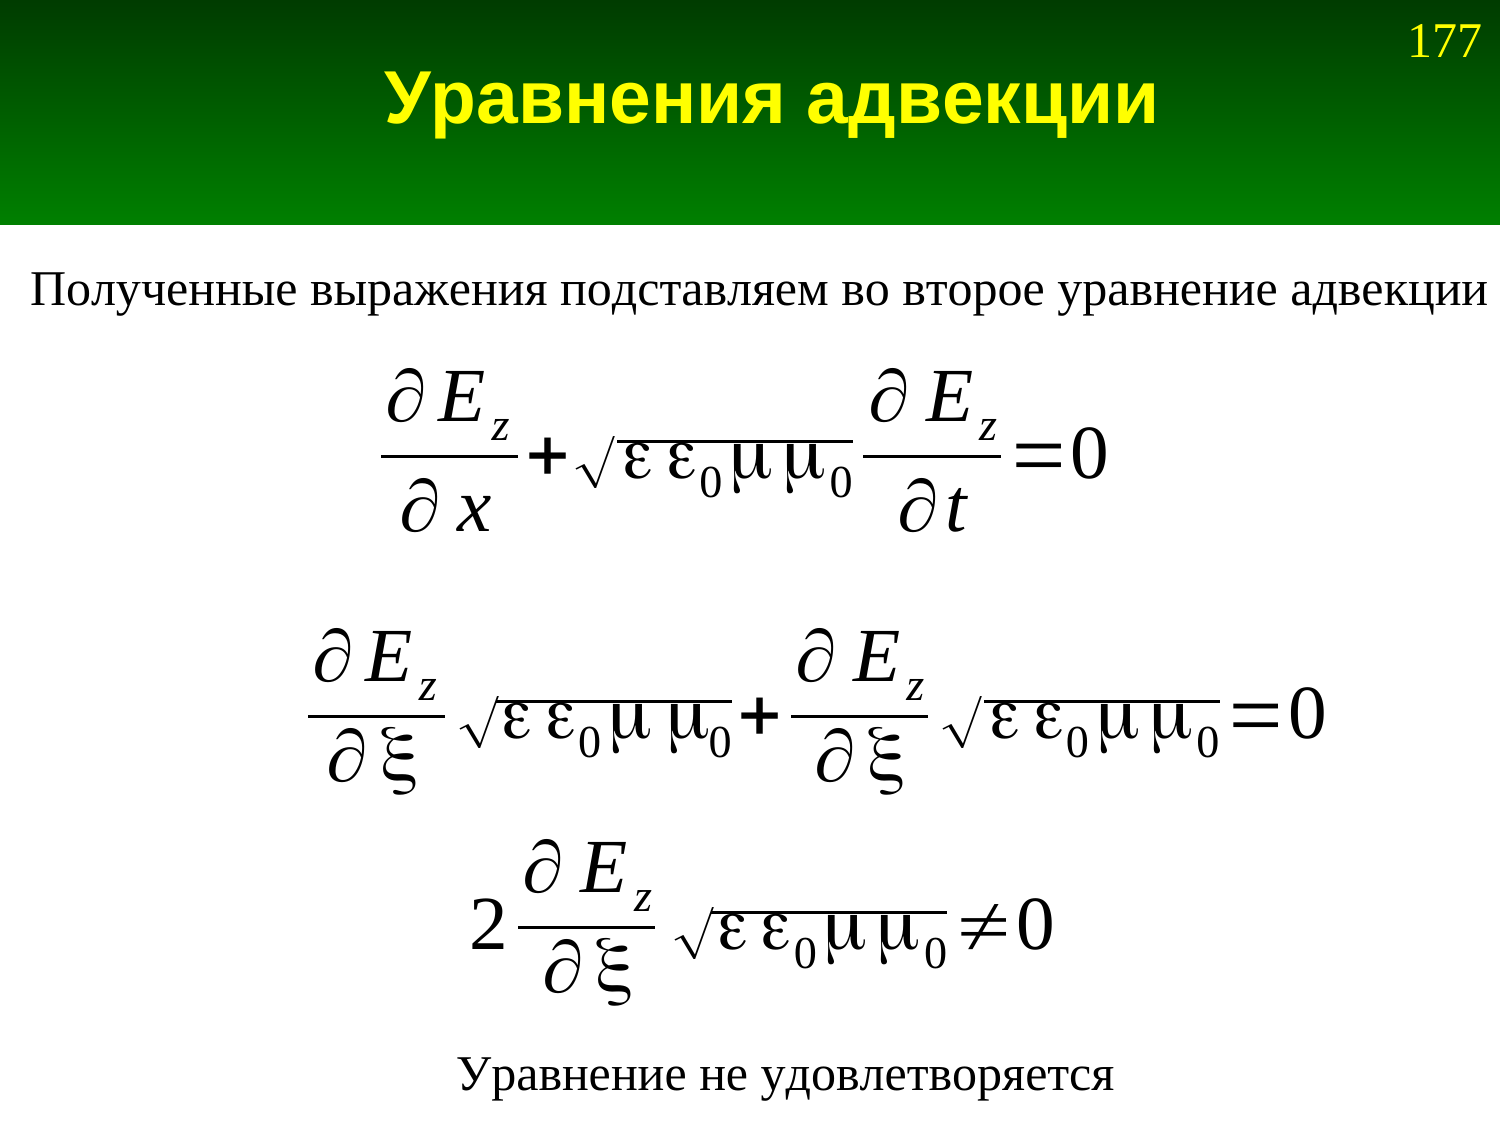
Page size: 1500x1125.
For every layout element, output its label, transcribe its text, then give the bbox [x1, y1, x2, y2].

text_box Полученные выражения подставляем во второе уравнение адвекции [15, 248, 1500, 323]
text_box Уравнение не удовлетворяется [441, 1033, 1130, 1109]
chart [283, 614, 1347, 799]
chart [356, 354, 1132, 549]
title Уравнения адвекции [123, 0, 1399, 192]
chart [450, 825, 1075, 1010]
